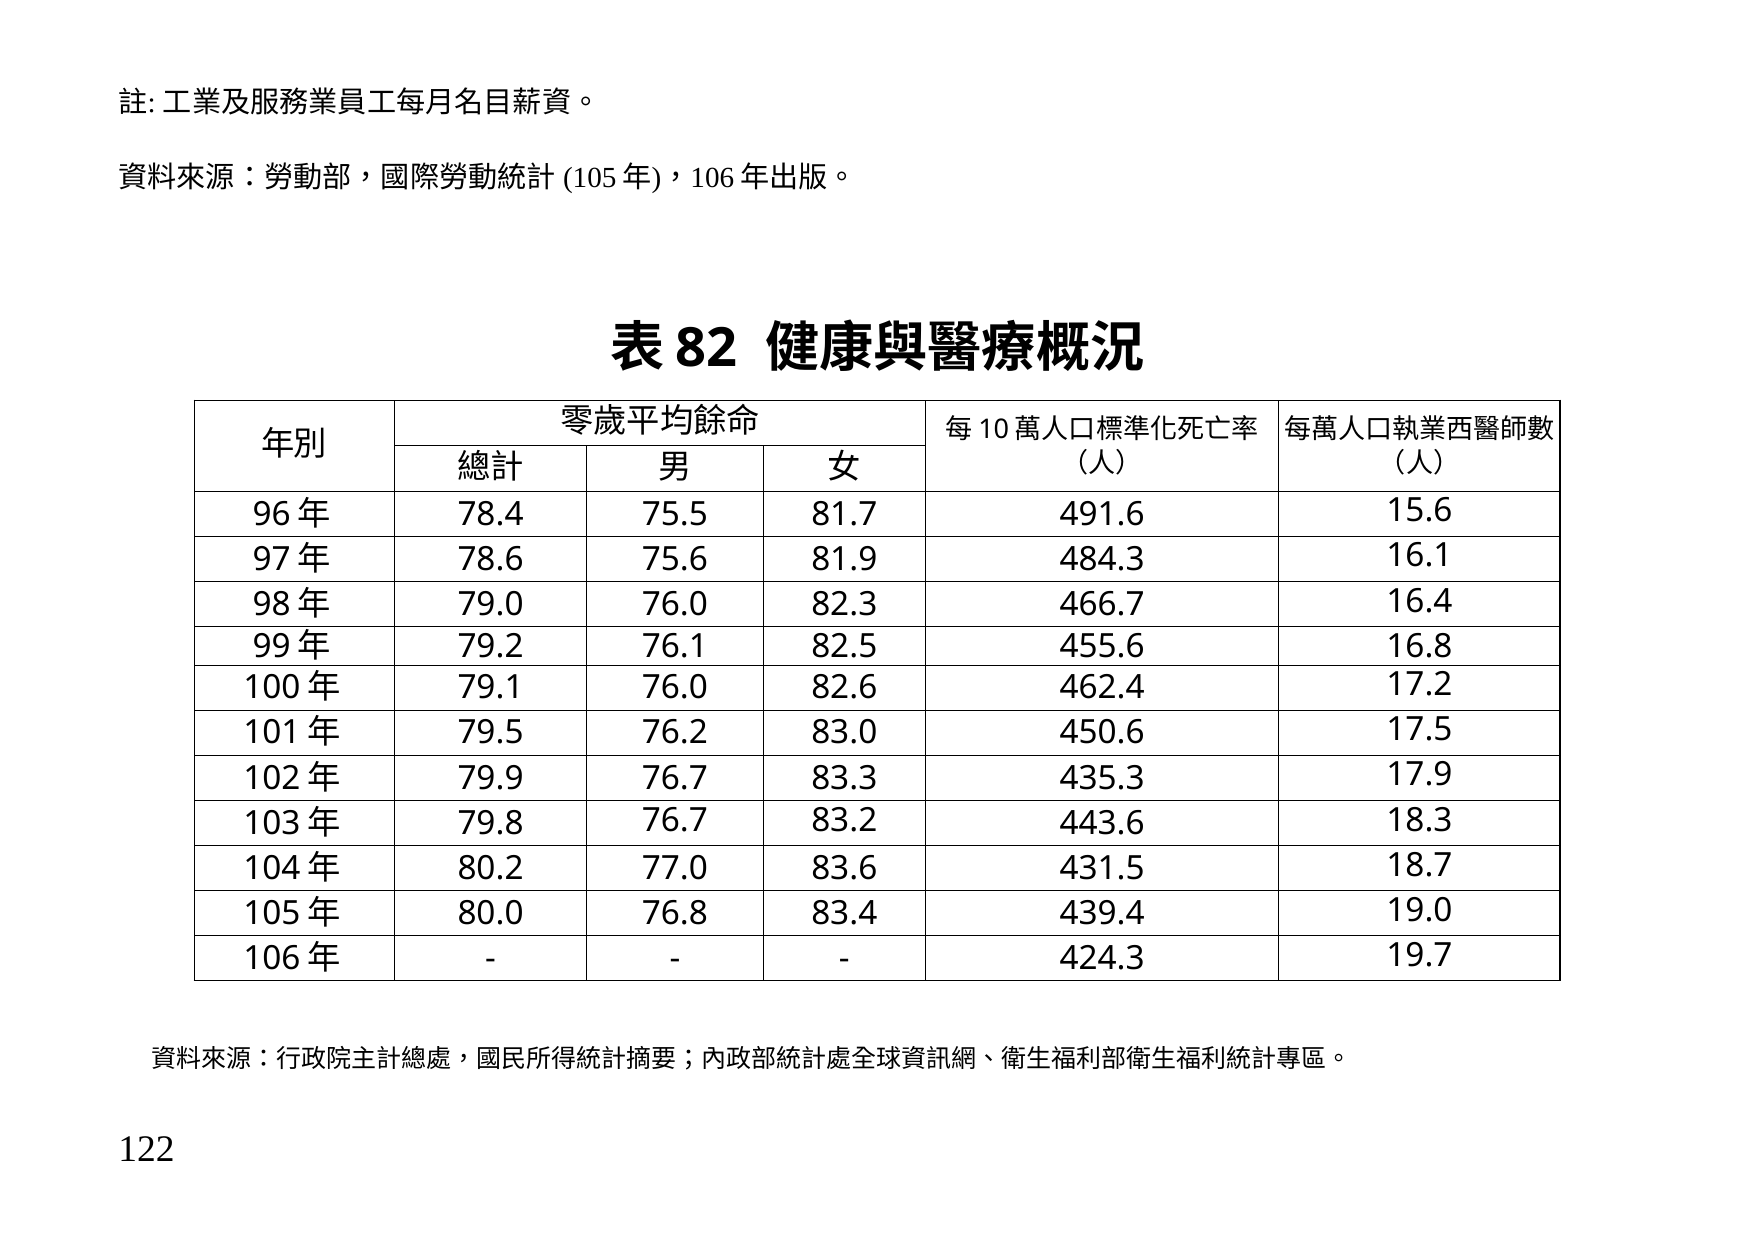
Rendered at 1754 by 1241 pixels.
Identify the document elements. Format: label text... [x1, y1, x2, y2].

table_cell 81.7 [764, 492, 925, 536]
table_cell 106年 [195, 936, 394, 980]
table_header 每萬人口執業西醫師數（人） [1279, 401, 1559, 491]
table_cell 78.4 [395, 492, 586, 536]
table_cell 17.5 [1279, 711, 1559, 755]
table_cell 83.2 [764, 801, 925, 845]
text 資料來源：行政院主計總處，國民所得統計摘要；內政部統計處全球資訊網、衛生福利部衛生福利統計專區。 [118, 1038, 1636, 1075]
table_cell 76.8 [587, 891, 763, 935]
table_cell 97年 [195, 537, 394, 581]
table_cell 484.3 [926, 537, 1278, 581]
table_header 年別 [195, 401, 394, 491]
table_cell 439.4 [926, 891, 1278, 935]
text 資料來源：勞動部，國際勞動統計 (105年)，106年出版。 [118, 137, 1636, 212]
table_cell 80.2 [395, 846, 586, 890]
table_cell 462.4 [926, 666, 1278, 710]
table_cell 83.6 [764, 846, 925, 890]
table_cell 18.3 [1279, 801, 1559, 845]
table_cell 104年 [195, 846, 394, 890]
table_cell 450.6 [926, 711, 1278, 755]
table_cell 83.3 [764, 756, 925, 800]
table_cell 101年 [195, 711, 394, 755]
table_cell 443.6 [926, 801, 1278, 845]
table_cell 79.0 [395, 582, 586, 626]
table_cell 80.0 [395, 891, 586, 935]
table_cell 總計 [395, 446, 586, 491]
table_cell 81.9 [764, 537, 925, 581]
table_cell 79.8 [395, 801, 586, 845]
table_cell - [395, 936, 586, 980]
table_cell 76.2 [587, 711, 763, 755]
table_cell - [587, 936, 763, 980]
table_cell 100年 [195, 666, 394, 710]
table_cell - [764, 936, 925, 980]
table_cell 82.6 [764, 666, 925, 710]
table_cell 82.3 [764, 582, 925, 626]
text 註: 工業及服務業員工每月名目薪資。 [118, 62, 1636, 137]
table_cell 女 [764, 446, 925, 491]
table_cell 99年 [195, 627, 394, 664]
table_cell 16.4 [1279, 582, 1559, 626]
table_cell 17.9 [1279, 756, 1559, 800]
table_cell 491.6 [926, 492, 1278, 536]
table_cell 79.5 [395, 711, 586, 755]
table_cell 83.0 [764, 711, 925, 755]
table_cell 16.8 [1279, 627, 1559, 664]
table_cell 76.0 [587, 582, 763, 626]
table_cell 105年 [195, 891, 394, 935]
table_cell 455.6 [926, 627, 1278, 664]
table_cell 83.4 [764, 891, 925, 935]
table_cell 17.2 [1279, 666, 1559, 710]
table_cell 76.0 [587, 666, 763, 710]
table_cell 76.7 [587, 801, 763, 845]
table_cell 431.5 [926, 846, 1278, 890]
table_cell 98年 [195, 582, 394, 626]
table_cell 79.1 [395, 666, 586, 710]
table_cell 102年 [195, 756, 394, 800]
table_cell 435.3 [926, 756, 1278, 800]
table_cell 77.0 [587, 846, 763, 890]
table_cell 466.7 [926, 582, 1278, 626]
table_cell 82.5 [764, 627, 925, 664]
table_cell 76.7 [587, 756, 763, 800]
table_cell 76.1 [587, 627, 763, 664]
table_cell 75.5 [587, 492, 763, 536]
table_cell 男 [587, 446, 763, 491]
table_cell 75.6 [587, 537, 763, 581]
table_header 每10萬人口標準化死亡率（人） [926, 401, 1278, 491]
table_cell 79.2 [395, 627, 586, 664]
table_cell 103年 [195, 801, 394, 845]
table_cell 96年 [195, 492, 394, 536]
table_cell 78.6 [395, 537, 586, 581]
table_cell 15.6 [1279, 492, 1559, 536]
table_cell 79.9 [395, 756, 586, 800]
table_cell 424.3 [926, 936, 1278, 980]
table_cell 19.7 [1279, 936, 1559, 980]
subtitle 表82 健康與醫療概況 [118, 287, 1636, 399]
table_cell 16.1 [1279, 537, 1559, 581]
table_header 零歲平均餘命 [395, 401, 925, 445]
table_cell 18.7 [1279, 846, 1559, 890]
table_cell 19.0 [1279, 891, 1559, 935]
